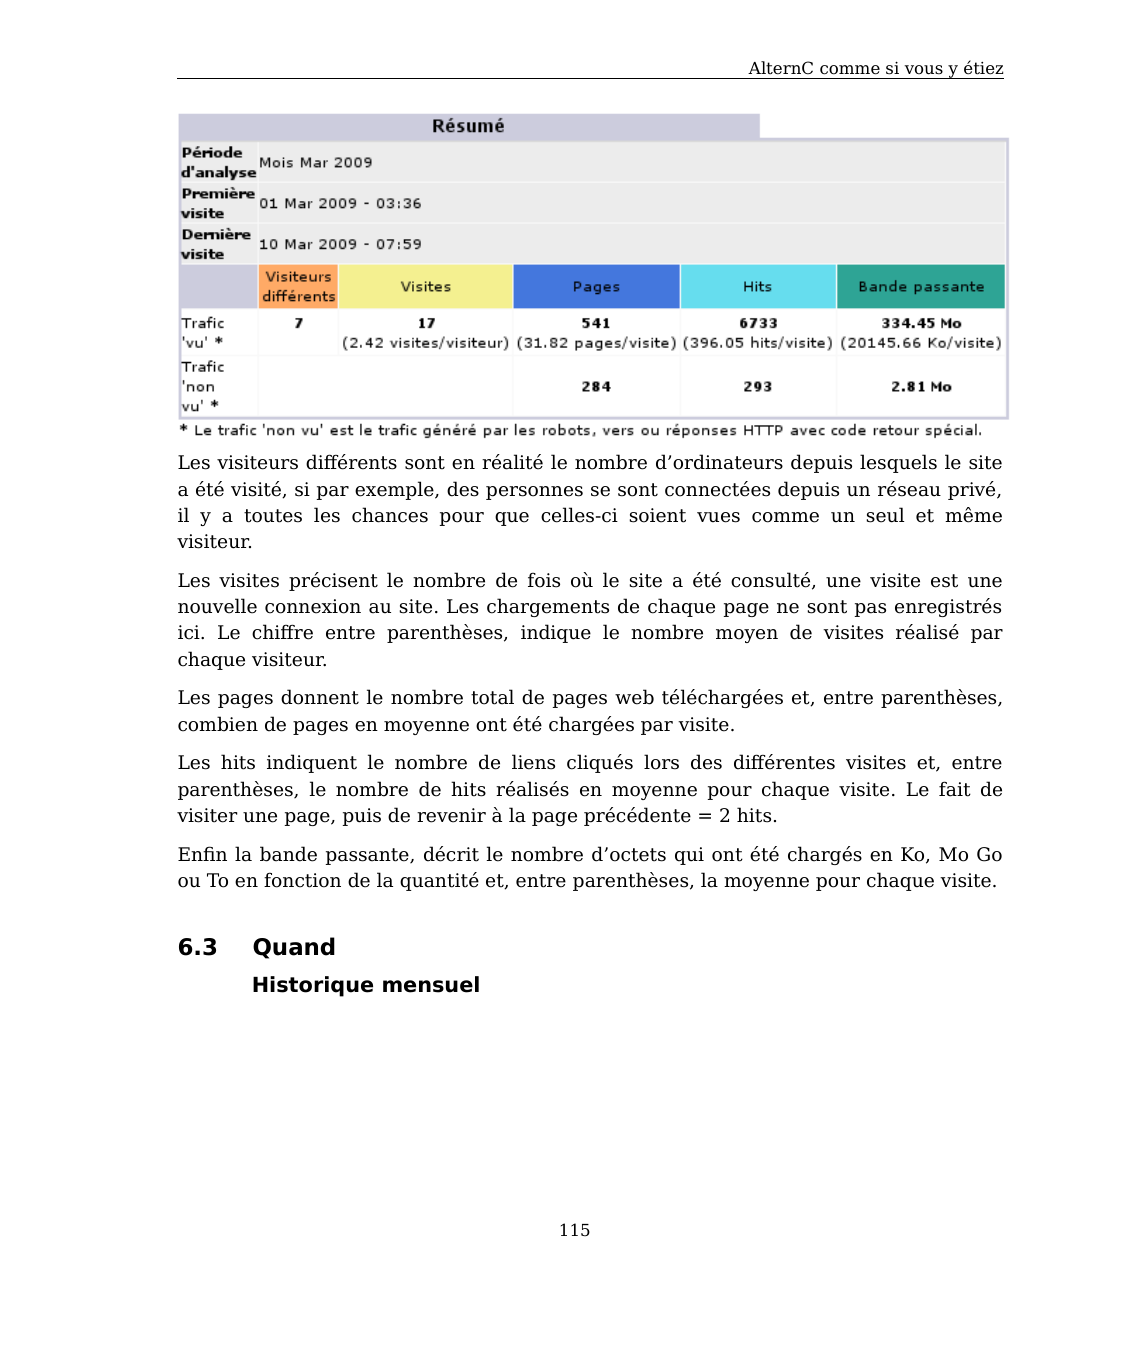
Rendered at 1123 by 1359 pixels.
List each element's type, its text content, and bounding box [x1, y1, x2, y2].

text Les visites précisent le nombre de fois où le site a été consulté, une visite est une nouvelle connexion au site. Les chargements de chaque page ne sont pas enregistrés ici. Le chiffre entre parenthèses, indique le nombre moyen de visites réalisé par chaque visiteur. [177, 570, 1004, 671]
text Enfin la bande passante, décrit le nombre d’octets qui ont été chargés en Ko, Mo Go ou To en fonction de la quantité et, entre parenthèses, la moyenne pour chaque visite. [177, 844, 1004, 892]
picture [169, 108, 1012, 448]
subtitle Historique mensuel [252, 973, 1004, 997]
text Les pages donnent le nombre total de pages web téléchargées et, entre parenthèses, combien de pages en moyenne ont été chargées par visite. [177, 687, 1004, 736]
subtitle Quand [177, 934, 1004, 960]
text Les visiteurs différents sont en réalité le nombre d’ordinateurs depuis lesquels le site a été visité, si par exemple, des personnes se sont connectées depuis un réseau privé, il y a toutes les chances pour que celles-ci soient vues comme un seul et même visiteur. [177, 448, 1004, 553]
text Les hits indiquent le nombre de liens cliqués lors des différentes visites et, entre parenthèses, le nombre de hits réalisés en moyenne pour chaque visite. Le fait de visiter une page, puis de revenir à la page précédente = 2 hits. [177, 752, 1004, 827]
